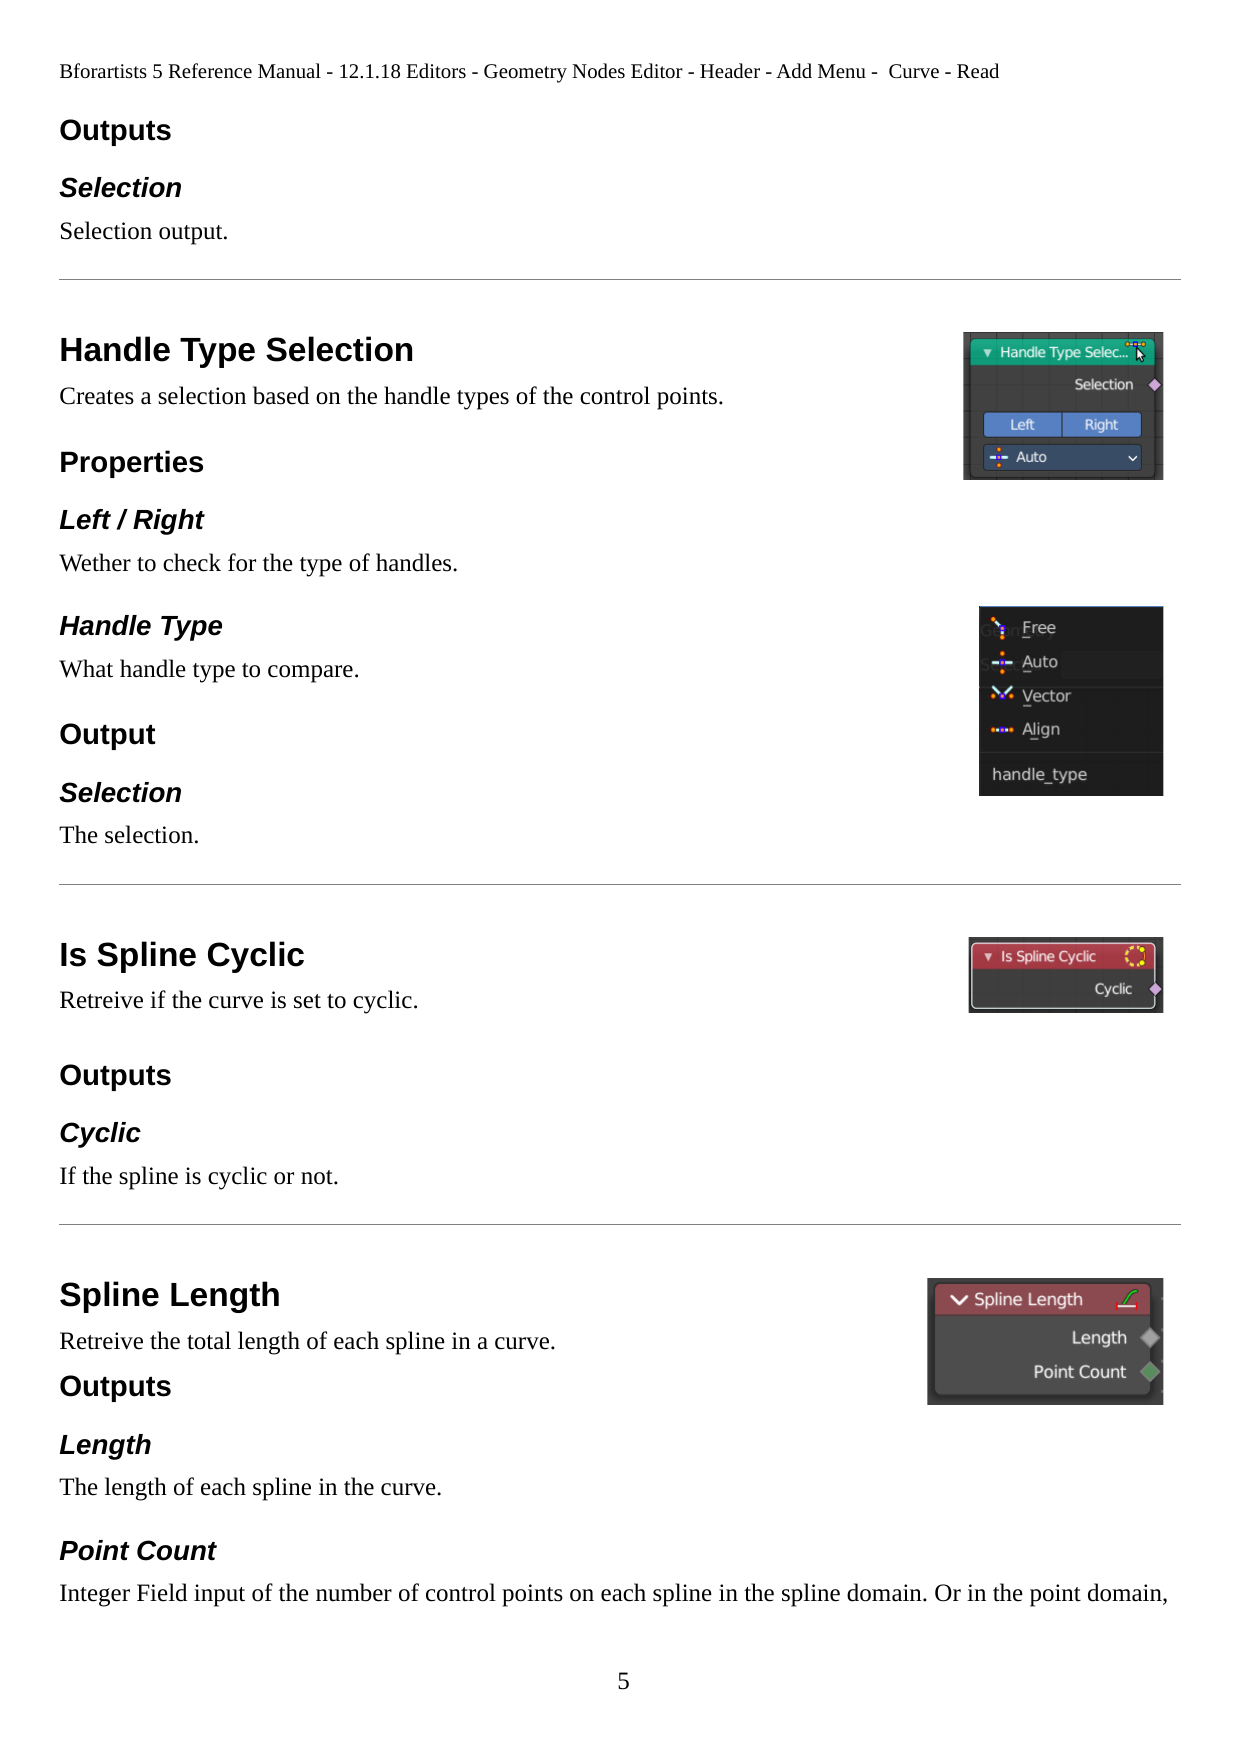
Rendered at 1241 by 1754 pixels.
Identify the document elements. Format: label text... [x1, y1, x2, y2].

subtitle [1164, 609, 1181, 641]
text The selection. [59, 820, 1181, 849]
text Integer Field input of the number of control points on each spline in the spline domain. Or in the point domain, [59, 1578, 1181, 1607]
subtitle Outputs [59, 113, 1181, 146]
subtitle Cyclic [59, 1116, 1181, 1148]
text What handle type to compare. [59, 654, 979, 682]
text If the spline is cyclic or not. [59, 1161, 1181, 1189]
subtitle Selection [59, 171, 1181, 203]
text Retreive if the curve is set to cyclic. [59, 986, 1181, 1014]
subtitle Spline Length [59, 1275, 1181, 1313]
picture [979, 606, 1164, 796]
text Creates a selection based on the handle types of the control points. [59, 381, 963, 410]
subtitle Outputs [59, 1369, 927, 1403]
text Retreive the total length of each spline in a curve. [59, 1326, 927, 1355]
picture [927, 1278, 1164, 1405]
subtitle [1164, 444, 1181, 478]
text Selection output. [59, 216, 1181, 244]
subtitle Is Spline Cyclic [59, 934, 1181, 973]
picture [968, 937, 1164, 1013]
subtitle Point Count [59, 1534, 1181, 1566]
subtitle Selection [59, 776, 1181, 808]
text Wether to check for the type of handles. [59, 548, 1181, 576]
subtitle Length [59, 1428, 1181, 1460]
subtitle [1164, 1369, 1181, 1403]
subtitle Properties [59, 444, 963, 478]
subtitle Left / Right [59, 503, 1181, 535]
picture [963, 332, 1164, 480]
subtitle [1164, 717, 1181, 751]
subtitle Handle Type Selection [59, 330, 1181, 368]
subtitle Handle Type [59, 609, 979, 641]
subtitle Output [59, 717, 979, 751]
subtitle Outputs [59, 1058, 1181, 1091]
text The length of each spline in the curve. [59, 1472, 1181, 1501]
